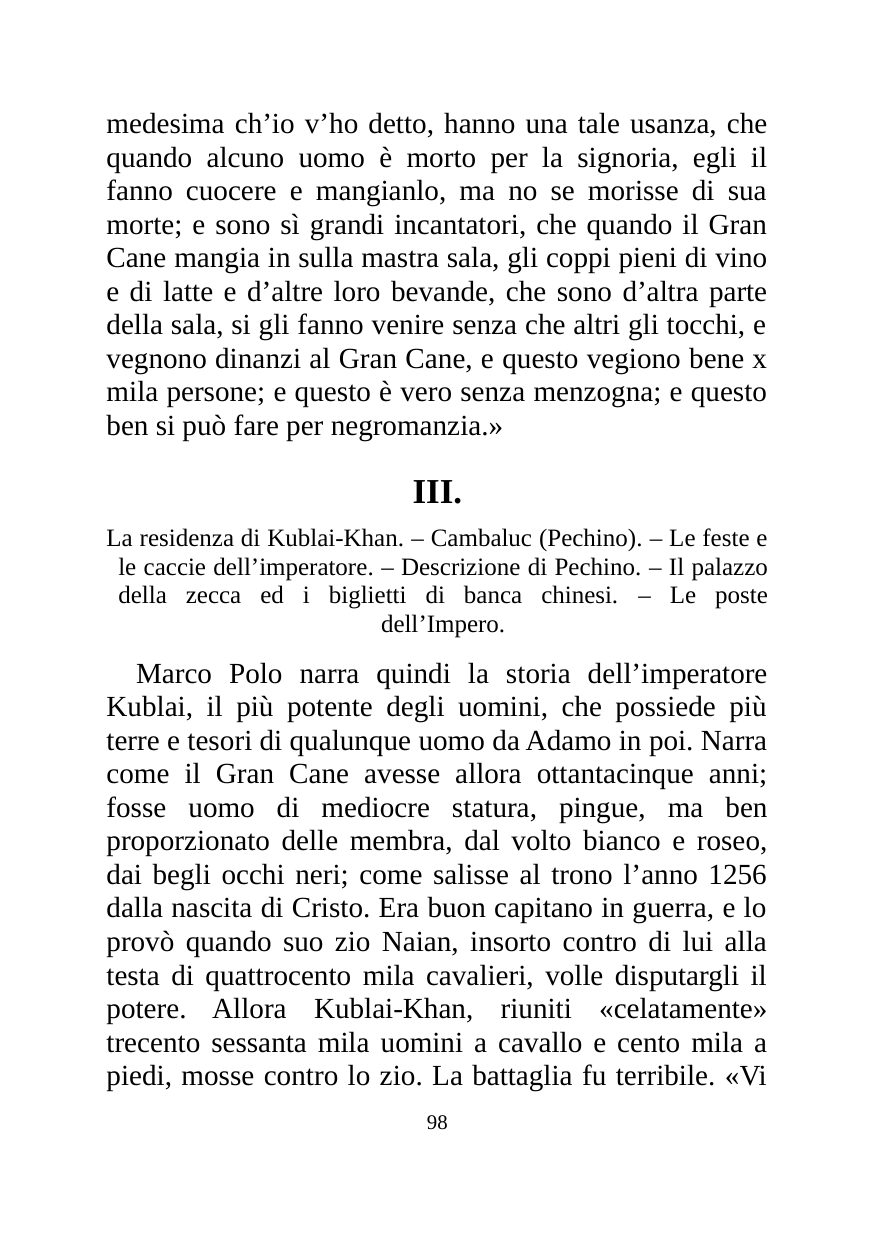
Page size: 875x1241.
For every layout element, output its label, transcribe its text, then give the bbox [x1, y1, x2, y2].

subtitle III. [106, 471, 768, 511]
subtitle La residenza di Kublai-Khan. – Cambaluc (Pechino). – Le feste e le caccie dell’imperatore. – Descrizione di Pechino. – Il palazzo della zecca ed i biglietti di banca chinesi. – Le poste dell’Impero. [106, 523, 768, 638]
text medesima ch’io v’ho detto, hanno una tale usanza, che quando alcuno uomo è morto per la signoria, egli il fanno cuocere e mangianlo, ma no se morisse di sua morte; e sono sì grandi incantatori, che quando il Gran Cane mangia in sulla mastra sala, gli coppi pieni di vino e di latte e d’altre loro bevande, che sono d’altra parte della sala, si gli fanno venire senza che altri gli tocchi, e vegnono dinanzi al Gran Cane, e questo vegiono bene x mila persone; e questo è vero senza menzogna; e questo ben si può fare per negromanzia.» [106, 106, 768, 442]
text Marco Polo narra quindi la storia dell’imperatore Kublai, il più potente degli uomini, che possiede più terre e tesori di qualunque uomo da Adamo in poi. Narra come il Gran Cane avesse allora ottantacinque anni; fosse uomo di mediocre statura, pingue, ma ben proporzionato delle membra, dal volto bianco e roseo, dai begli occhi neri; come salisse al trono l’anno 1256 dalla nascita di Cristo. Era buon capitano in guerra, e lo provò quando suo zio Naian, insorto contro di lui alla testa di quattrocento mila cavalieri, volle disputargli il potere. Allora Kublai-Khan, riuniti «celatamente» trecento sessanta mila uomini a cavallo e cento mila a piedi, mosse contro lo zio. La battaglia fu terribile. «Vi [106, 656, 768, 1092]
